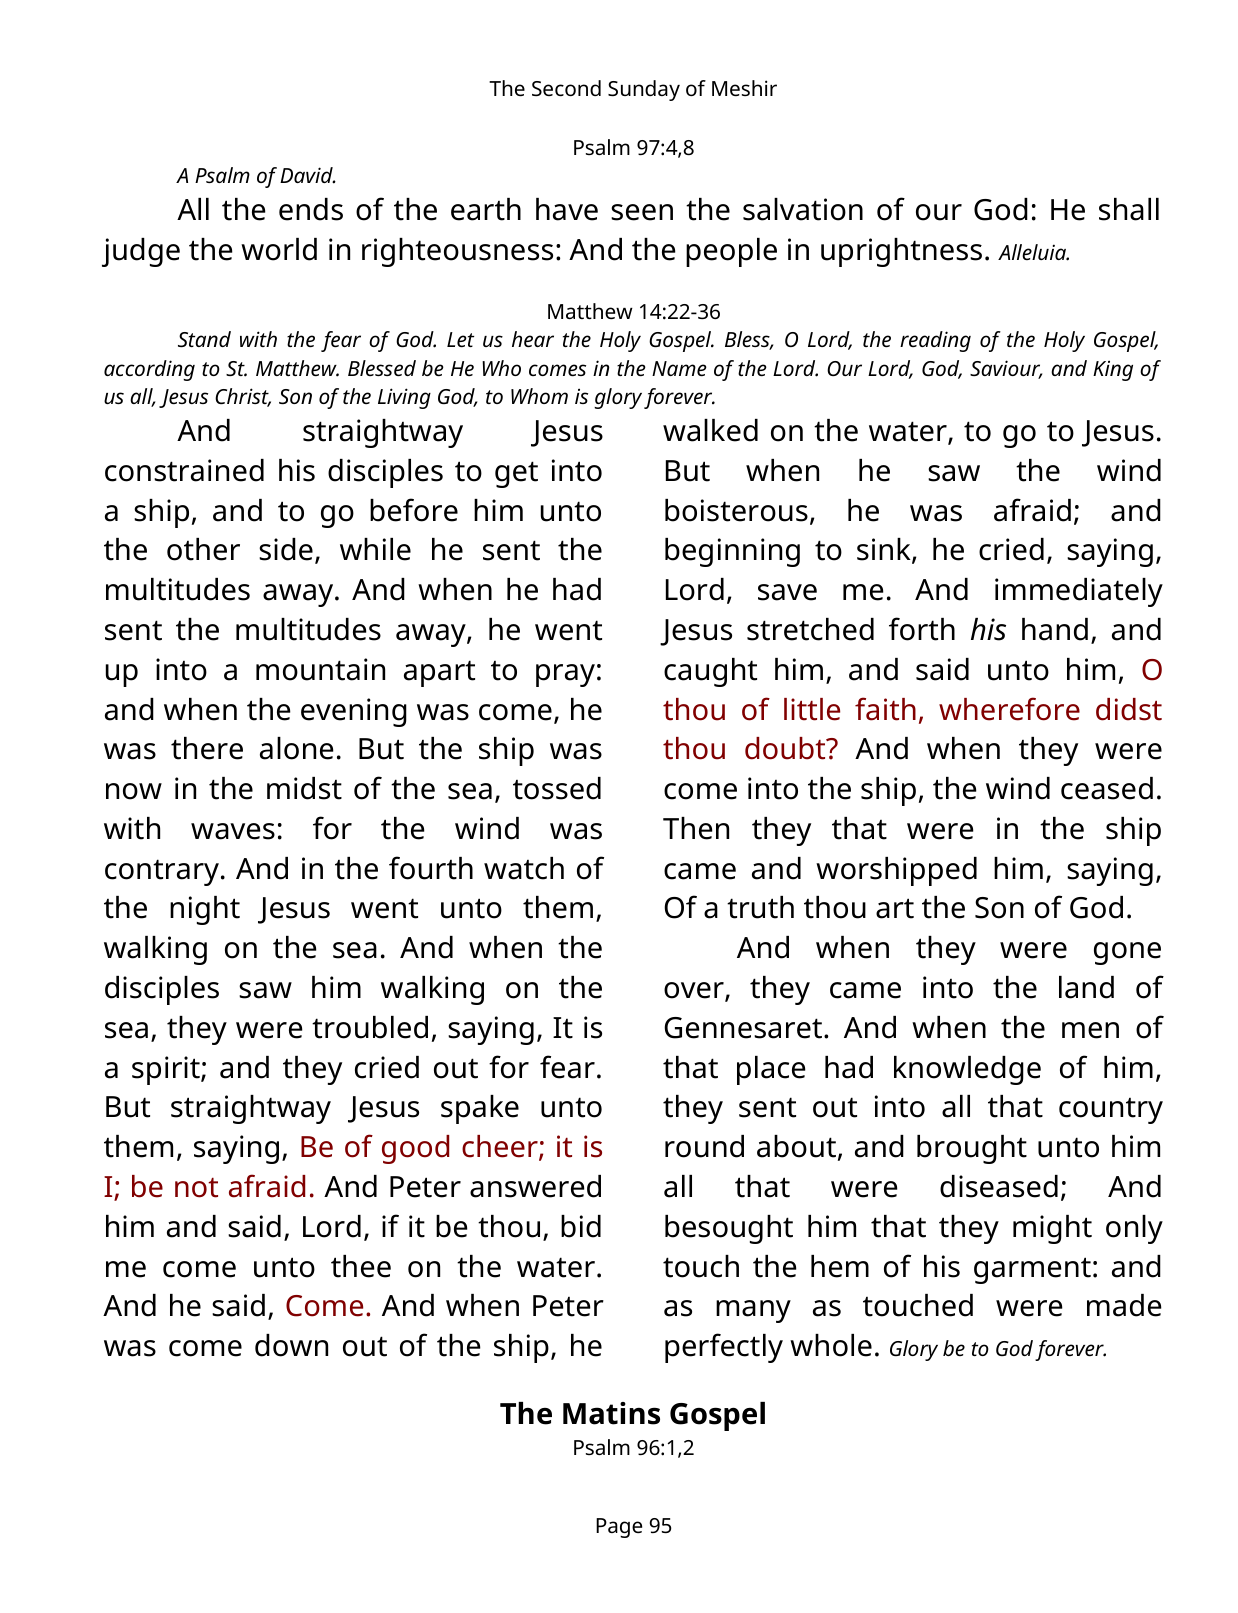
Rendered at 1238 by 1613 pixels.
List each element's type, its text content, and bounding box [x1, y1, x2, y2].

text All the ends of the earth have seen the salvation of our God: He shall judge the world in righteousness: And the people in uprightness. Alleluia. [103, 189, 1163, 269]
text Matthew 14:22-36 [103, 297, 1163, 325]
text A Psalm of David. [103, 161, 1163, 189]
text walked on the water, to go to Jesus. But when he saw the wind boisterous, he was afraid; and beginning to sink, he cried, saying, Lord, save me. And immediately Jesus stretched forth his hand, and caught him, and said unto him, O thou of little faith, wherefore didst thou doubt? And when they were come into the ship, the wind ceased. Then they that were in the ship came and worshipped him, saying, Of a truth thou art the Son of God. [663, 410, 1163, 927]
text The Second Sunday of Meshir [102, 74, 1165, 102]
text Psalm 97:4,8 [103, 133, 1163, 161]
text Psalm 96:1,2 [103, 1433, 1163, 1461]
text Stand with the fear of God. Let us hear the Holy Gospel. Bless, O Lord, the reading of the Holy Gospel, according to St. Matthew. Blessed be He Who comes in the Name of the Lord. Our Lord, God, Saviour, and King of us all, Jesus Christ, Son of the Living God, to Whom is glory forever. [103, 325, 1163, 410]
text And straightway Jesus constrained his disciples to get into a ship, and to go before him unto the other side, while he sent the multitudes away. And when he had sent the multitudes away, he went up into a mountain apart to pray: and when the evening was come, he was there alone. But the ship was now in the midst of the sea, tossed with waves: for the wind was contrary. And in the fourth watch of the night Jesus went unto them, walking on the sea. And when the disciples saw him walking on the sea, they were troubled, saying, It is a spirit; and they cried out for fear. But straightway Jesus spake unto them, saying, Be of good cheer; it is I; be not afraid. And Peter answered him and said, Lord, if it be thou, bid me come unto thee on the water. And he said, Come. And when Peter was come down out of the ship, he [103, 410, 604, 1365]
text And when they were gone over, they came into the land of Gennesaret. And when the men of that place had knowledge of him, they sent out into all that country round about, and brought unto him all that were diseased; And besought him that they might only touch the hem of his garment: and as many as touched were made perfectly whole. Glory be to God forever. [663, 927, 1163, 1365]
text The Matins Gospel [103, 1393, 1163, 1433]
